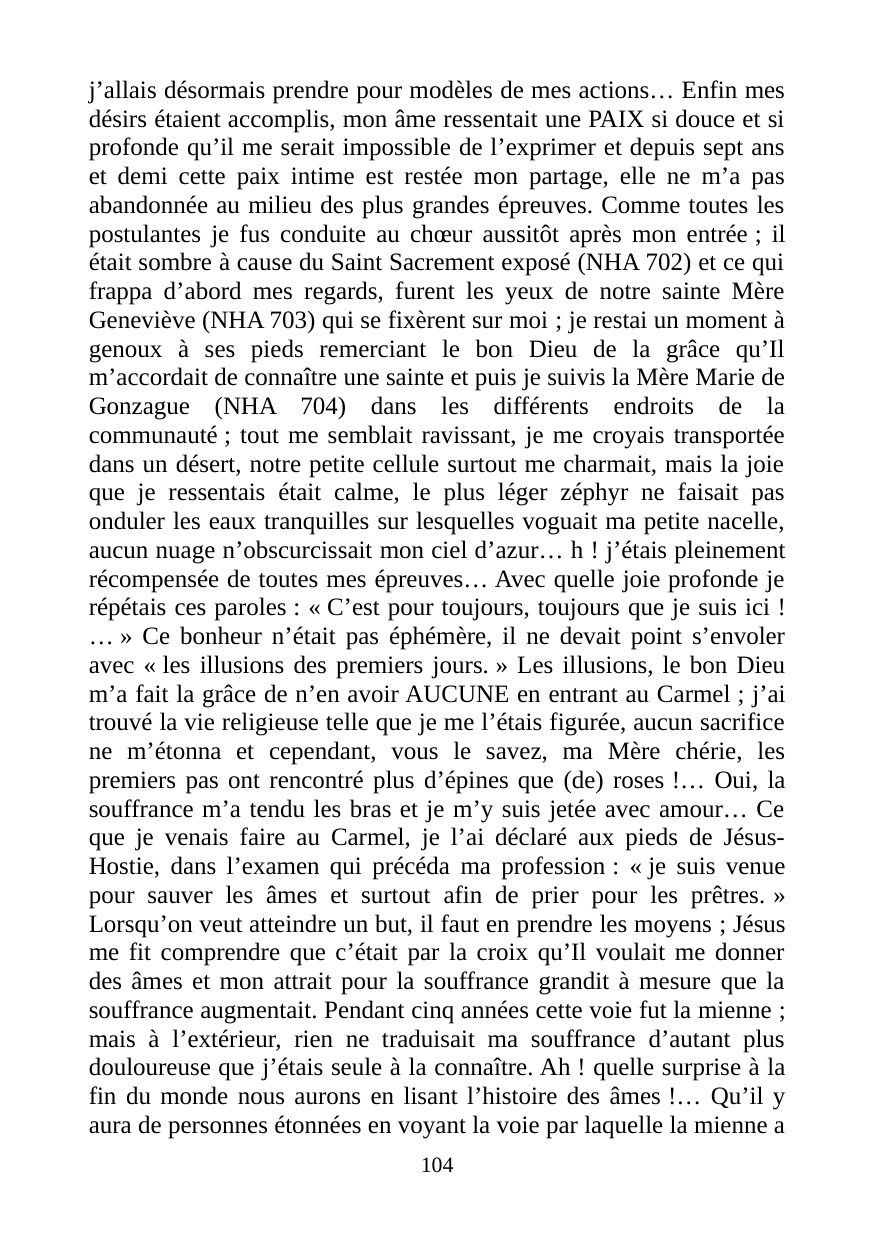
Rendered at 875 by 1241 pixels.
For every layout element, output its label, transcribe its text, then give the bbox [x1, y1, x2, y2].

text j’allais désormais prendre pour modèles de mes actions… Enfin mes désirs étaient accomplis, mon âme ressentait une PAIX si douce et si profonde qu’il me serait impossible de l’exprimer et depuis sept ans et demi cette paix intime est restée mon partage, elle ne m’a pas abandonnée au milieu des plus grandes épreuves. Comme toutes les postulantes je fus conduite au chœur aussitôt après mon entrée ; il était sombre à cause du Saint Sacrement exposé (NHA 702) et ce qui frappa d’abord mes regards, furent les yeux de notre sainte Mère Geneviève (NHA 703) qui se fixèrent sur moi ; je restai un moment à genoux à ses pieds remerciant le bon Dieu de la grâce qu’Il m’accordait de connaître une sainte et puis je suivis la Mère Marie de Gonzague (NHA 704) dans les différents endroits de la communauté ; tout me semblait ravissant, je me croyais transportée dans un désert, notre petite cellule surtout me charmait, mais la joie que je ressentais était calme, le plus léger zéphyr ne faisait pas onduler les eaux tranquilles sur lesquelles voguait ma petite nacelle, aucun nuage n’obscurcissait mon ciel d’azur… h ! j’étais pleinement récompensée de toutes mes épreuves… Avec quelle joie profonde je répétais ces paroles : « C’est pour toujours, toujours que je suis ici !… » Ce bonheur n’était pas éphémère, il ne devait point s’envoler avec « les illusions des premiers jours. » Les illusions, le bon Dieu m’a fait la grâce de n’en avoir AUCUNE en entrant au Carmel ; j’ai trouvé la vie religieuse telle que je me l’étais figurée, aucun sacrifice ne m’étonna et cependant, vous le savez, ma Mère chérie, les premiers pas ont rencontré plus d’épines que (de) roses !… Oui, la souffrance m’a tendu les bras et je m’y suis jetée avec amour… Ce que je venais faire au Carmel, je l’ai déclaré aux pieds de Jésus-Hostie, dans l’examen qui précéda ma profession : « je suis venue pour sauver les âmes et surtout afin de prier pour les prêtres. » Lorsqu’on veut atteindre un but, il faut en prendre les moyens ; Jésus me fit comprendre que c’était par la croix qu’Il voulait me donner des âmes et mon attrait pour la souffrance grandit à mesure que la souffrance augmentait. Pendant cinq années cette voie fut la mienne ; mais à l’extérieur, rien ne traduisait ma souffrance d’autant plus douloureuse que j’étais seule à la connaître. Ah ! quelle surprise à la fin du monde nous aurons en lisant l’histoire des âmes !… Qu’il y aura de personnes étonnées en voyant la voie par laquelle la mienne a [88, 75, 786, 1139]
